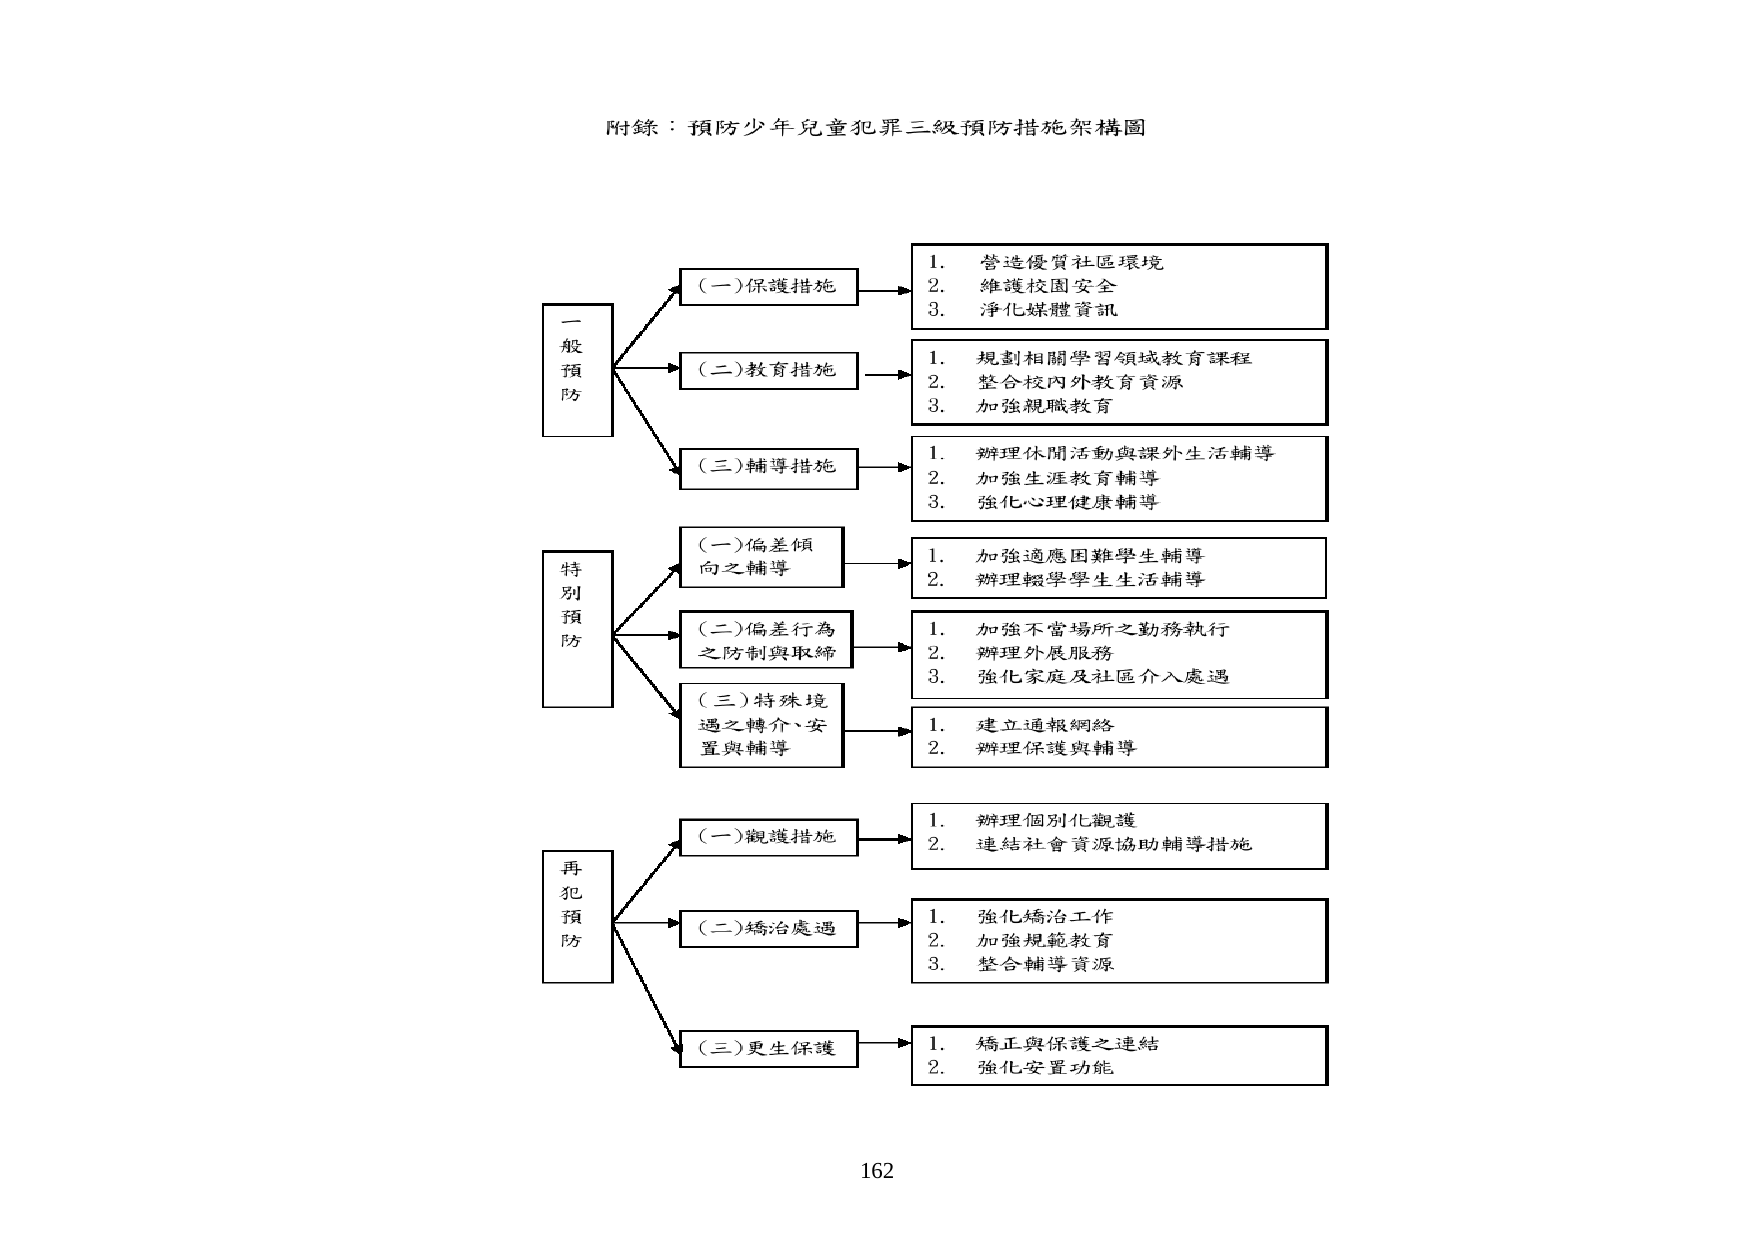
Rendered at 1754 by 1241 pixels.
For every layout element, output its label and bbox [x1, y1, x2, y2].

picture [253, 1, 1506, 1239]
